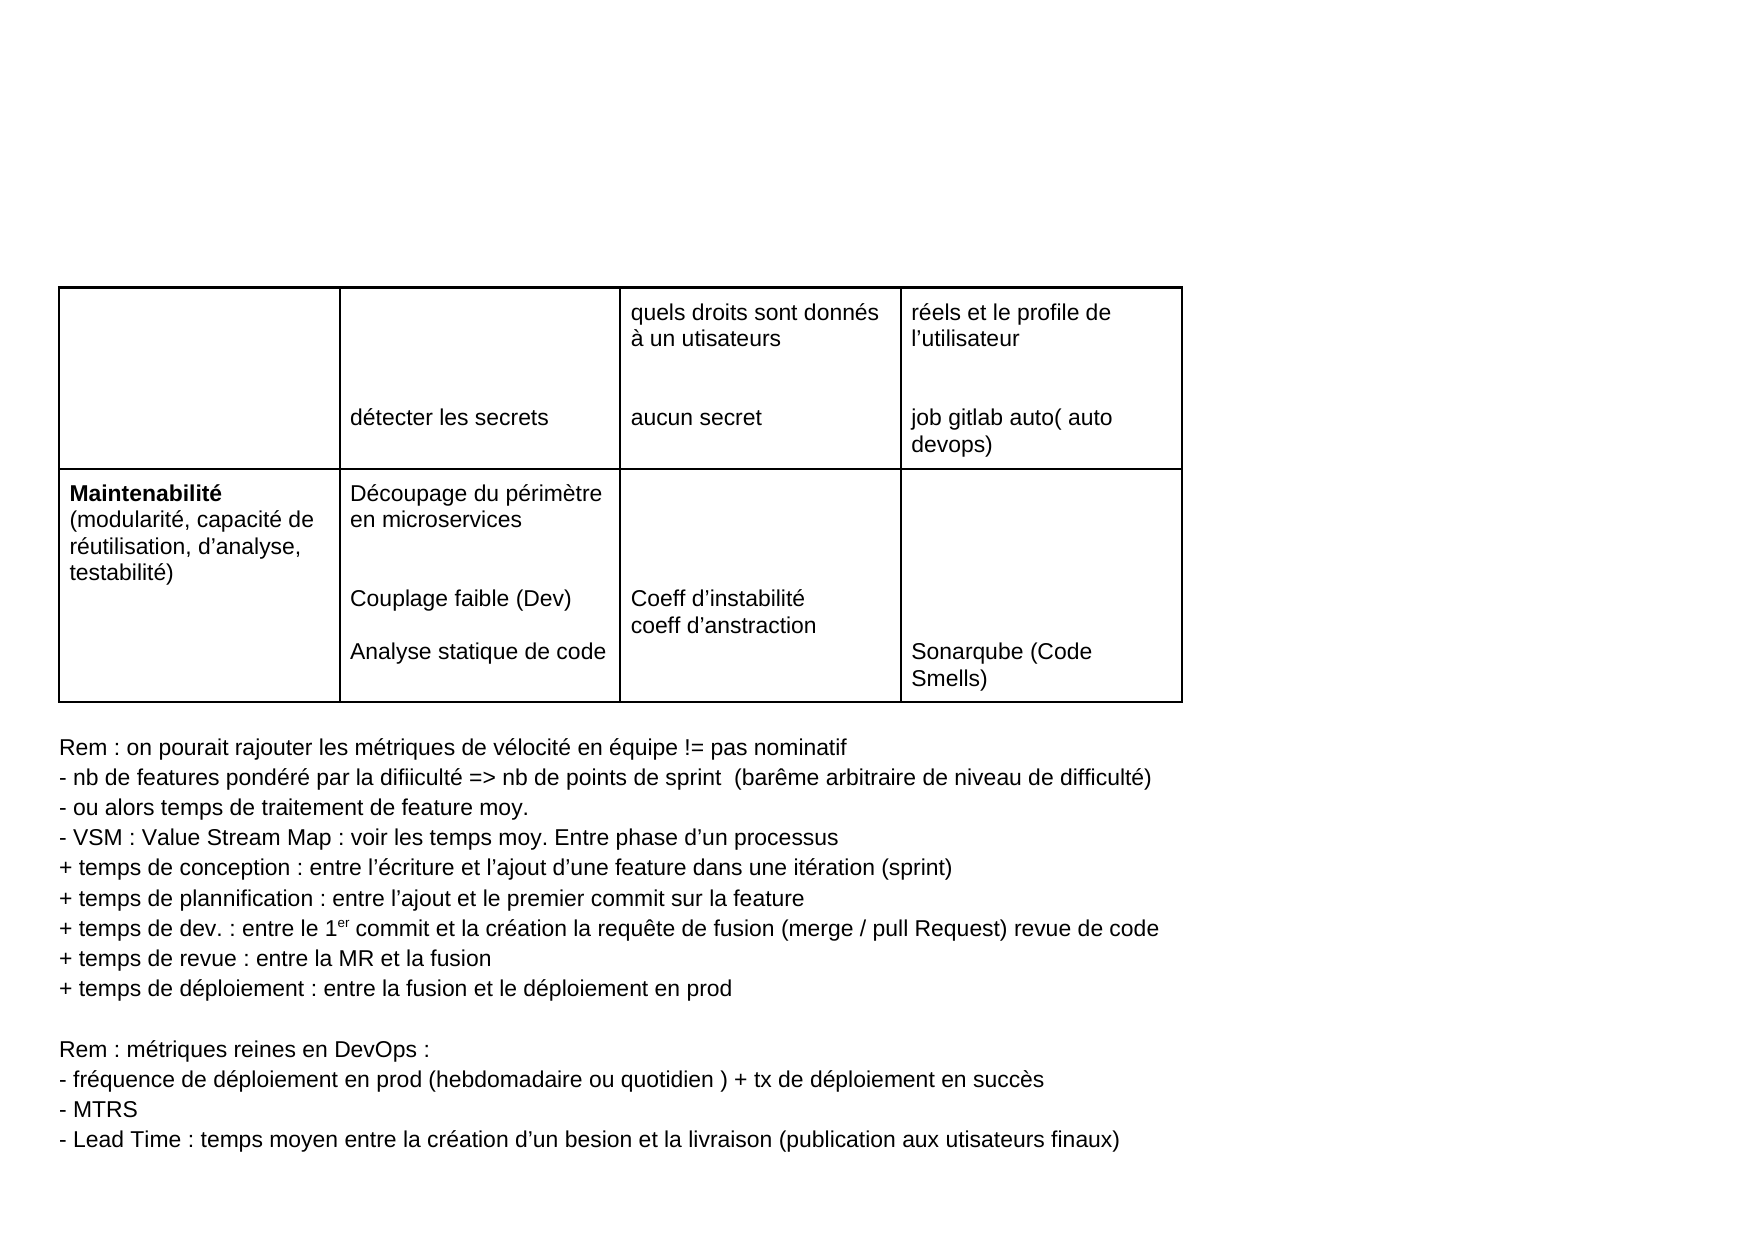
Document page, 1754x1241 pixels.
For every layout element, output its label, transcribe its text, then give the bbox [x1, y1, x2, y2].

table_cell [60, 289, 339, 467]
table_cell Découpage du périmètre en microservices Couplage faible (Dev) Analyse statique de code [341, 470, 619, 701]
text + temps de plannification : entre l’ajout et le premier commit sur la feature [59, 884, 1695, 911]
table_cell détecter les secrets [341, 289, 619, 467]
table_cell Coeff d’instabilité coeff d’anstraction [621, 470, 900, 701]
table_cell Sonarqube (Code Smells) [902, 470, 1181, 701]
table_cell réels et le profile de l’utilisateur job gitlab auto( auto devops) [902, 289, 1181, 467]
text - nb de features pondéré par la difiiculté => nb de points de sprint (barême arbitraire de niveau de difficulté) [59, 764, 1695, 790]
text Rem : on pourait rajouter les métriques de vélocité en équipe != pas nominatif [59, 733, 1695, 760]
table_cell Maintenabilité (modularité, capacité de réutilisation, d’analyse, testabilité) [60, 470, 339, 701]
text + temps de déploiement : entre la fusion et le déploiement en prod [59, 975, 1695, 1002]
text + temps de dev. : entre le 1er commit et la création la requête de fusion (merge / pull Request) revue de code [59, 915, 1695, 941]
text - fréquence de déploiement en prod (hebdomadaire ou quotidien ) + tx de déploiement en succès [59, 1066, 1695, 1092]
text + temps de revue : entre la MR et la fusion [59, 945, 1695, 971]
table_cell quels droits sont donnés à un utisateurs aucun secret [621, 289, 900, 467]
text + temps de conception : entre l’écriture et l’ajout d’une feature dans une itération (sprint) [59, 854, 1695, 881]
text Rem : métriques reines en DevOps : [59, 1036, 1695, 1062]
text - VSM : Value Stream Map : voir les temps moy. Entre phase d’un processus [59, 824, 1695, 851]
text - ou alors temps de traitement de feature moy. [59, 794, 1695, 820]
text - MTRS [59, 1096, 1695, 1122]
text - Lead Time : temps moyen entre la création d’un besion et la livraison (publication aux utisateurs finaux) [59, 1126, 1695, 1153]
